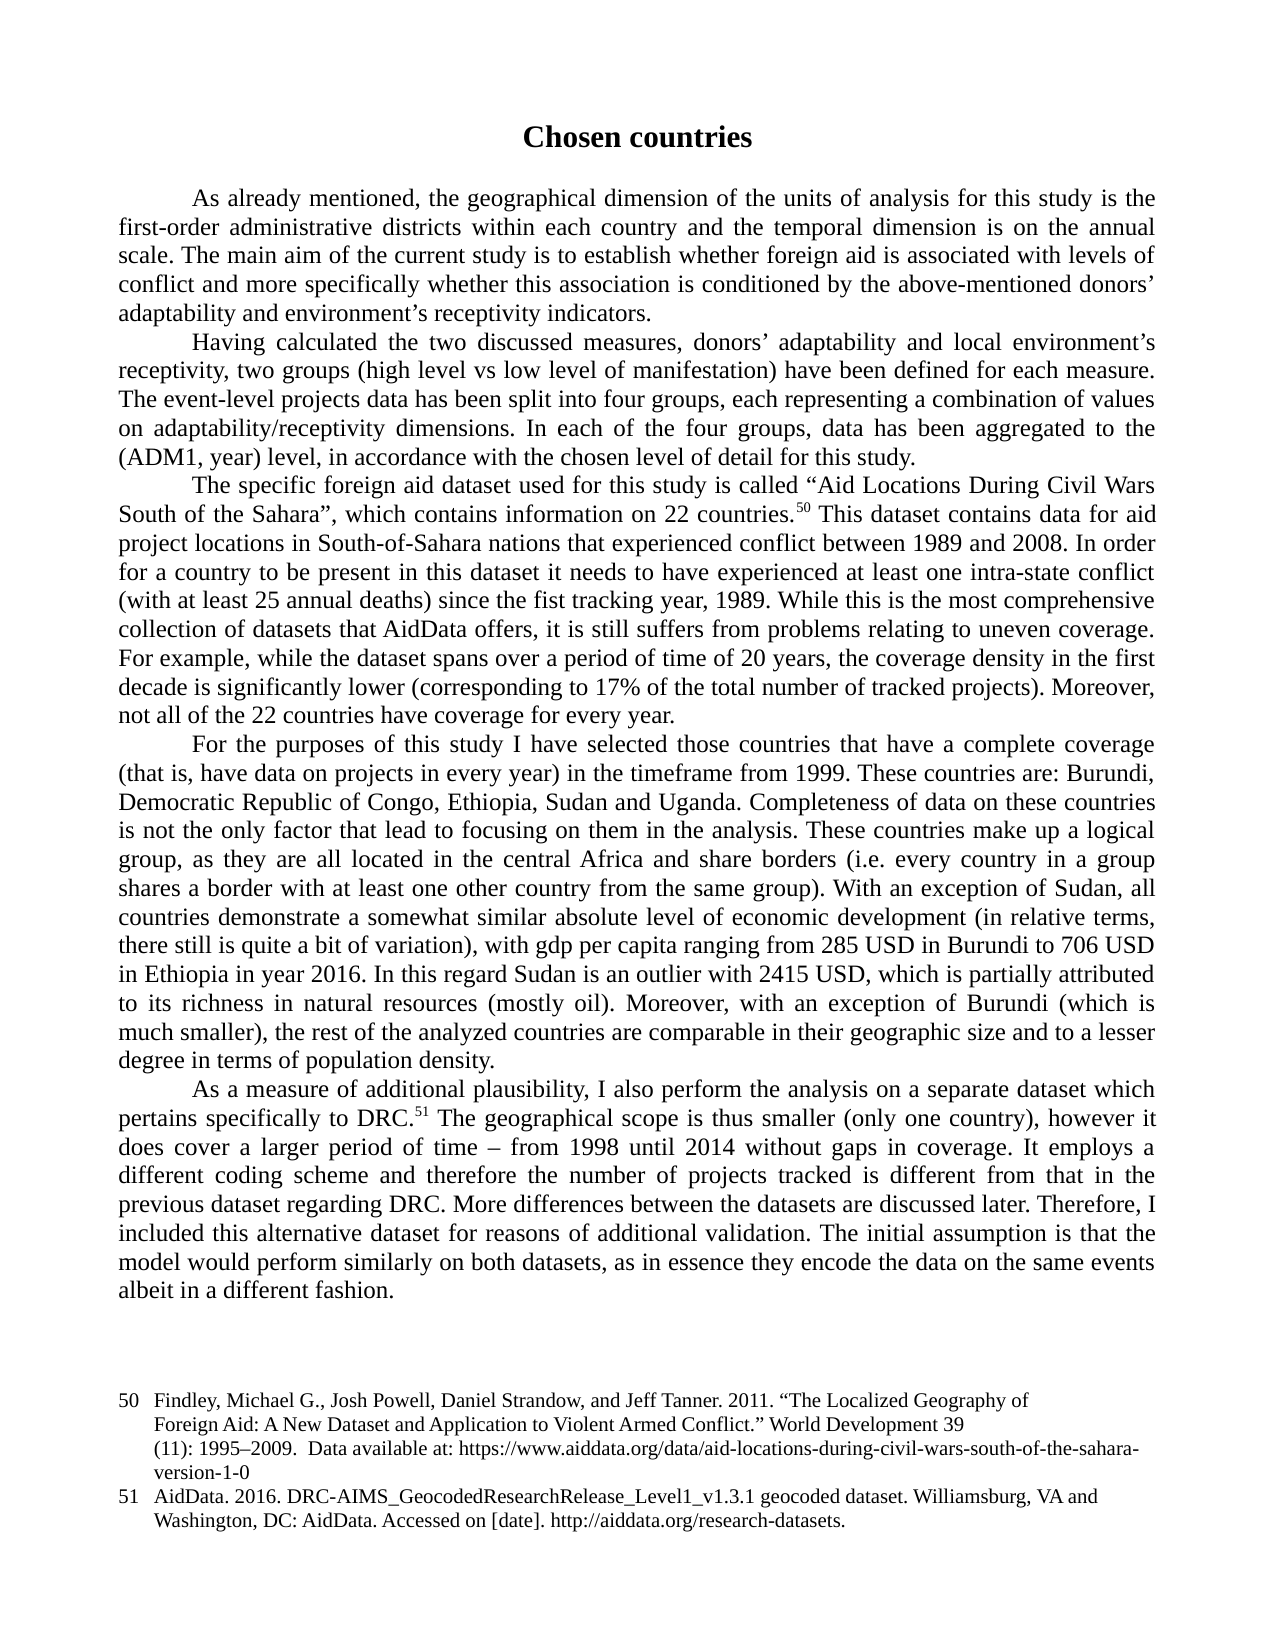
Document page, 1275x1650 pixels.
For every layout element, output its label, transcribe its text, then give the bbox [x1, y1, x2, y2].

text For the purposes of this study I have selected those countries that have a complete coverage (that is, have data on projects in every year) in the timeframe from 1999. These countries are: Burundi, Democratic Republic of Congo, Ethiopia, Sudan and Uganda. Completeness of data on these countries is not the only factor that lead to focusing on them in the analysis. These countries make up a logical group, as they are all located in the central Africa and share borders (i.e. every country in a group shares a border with at least one other country from the same group). With an exception of Sudan, all countries demonstrate a somewhat similar absolute level of economic development (in relative terms, there still is quite a bit of variation), with gdp per capita ranging from 285 USD in Burundi to 706 USD in Ethiopia in year 2016. In this regard Sudan is an outlier with 2415 USD, which is partially attributed to its richness in natural resources (mostly oil). Moreover, with an exception of Burundi (which is much smaller), the rest of the analyzed countries are comparable in their geographic size and to a lesser degree in terms of population density. [118, 729, 1157, 1074]
text The specific foreign aid dataset used for this study is called “Aid Locations During Civil Wars South of the Sahara”, which contains information on 22 countries. This dataset contains data for aid project locations in South-of-Sahara nations that experienced conflict between 1989 and 2008. In order for a country to be present in this dataset it needs to have experienced at least one intra-state conflict (with at least 25 annual deaths) since the fist tracking year, 1989. While this is the most comprehensive collection of datasets that AidData offers, it is still suffers from problems relating to uneven coverage. For example, while the dataset spans over a period of time of 20 years, the coverage density in the first decade is significantly lower (corresponding to 17% of the total number of tracked projects). Moreover, not all of the 22 countries have coverage for every year. [118, 470, 1157, 729]
text Findley, Michael G., Josh Powell, Daniel Strandow, and Jeff Tanner. 2011. “The Localized Geography of Foreign Aid: A New Dataset and Application to Violent Armed Conflict.” World Development 39 (11): 1995–2009. Data available at: https://www.aiddata.org/data/aid-locations-during-civil-wars-south-of-the-sahara-version-1-0 [118, 1387, 1157, 1484]
text Having calculated the two discussed measures, donors’ adaptability and local environment’s receptivity, two groups (high level vs low level of manifestation) have been defined for each measure. The event-level projects data has been split into four groups, each representing a combination of values on adaptability/receptivity dimensions. In each of the four groups, data has been aggregated to the (ADM1, year) level, in accordance with the chosen level of detail for this study. [118, 327, 1157, 470]
text As a measure of additional plausibility, I also perform the analysis on a separate dataset which pertains specifically to DRC. The geographical scope is thus smaller (only one country), however it does cover a larger period of time – from 1998 until 2014 without gaps in coverage. It employs a different coding scheme and therefore the number of projects tracked is different from that in the previous dataset regarding DRC. More differences between the datasets are discussed later. Therefore, I included this alternative dataset for reasons of additional validation. The initial assumption is that the model would perform similarly on both datasets, as in essence they encode the data on the same events albeit in a different fashion. [118, 1074, 1157, 1304]
text AidData. 2016. DRC-AIMS_GeocodedResearchRelease_Level1_v1.3.1 geocoded dataset. Williamsburg, VA and Washington, DC: AidData. Accessed on [date]. http://aiddata.org/research-datasets. [118, 1484, 1157, 1532]
text As already mentioned, the geographical dimension of the units of analysis for this study is the first-order administrative districts within each country and the temporal dimension is on the annual scale. The main aim of the current study is to establish whether foreign aid is associated with levels of conflict and more specifically whether this association is conditioned by the above-mentioned donors’ adaptability and environment’s receptivity indicators. [118, 183, 1157, 327]
text Chosen countries [118, 118, 1157, 154]
